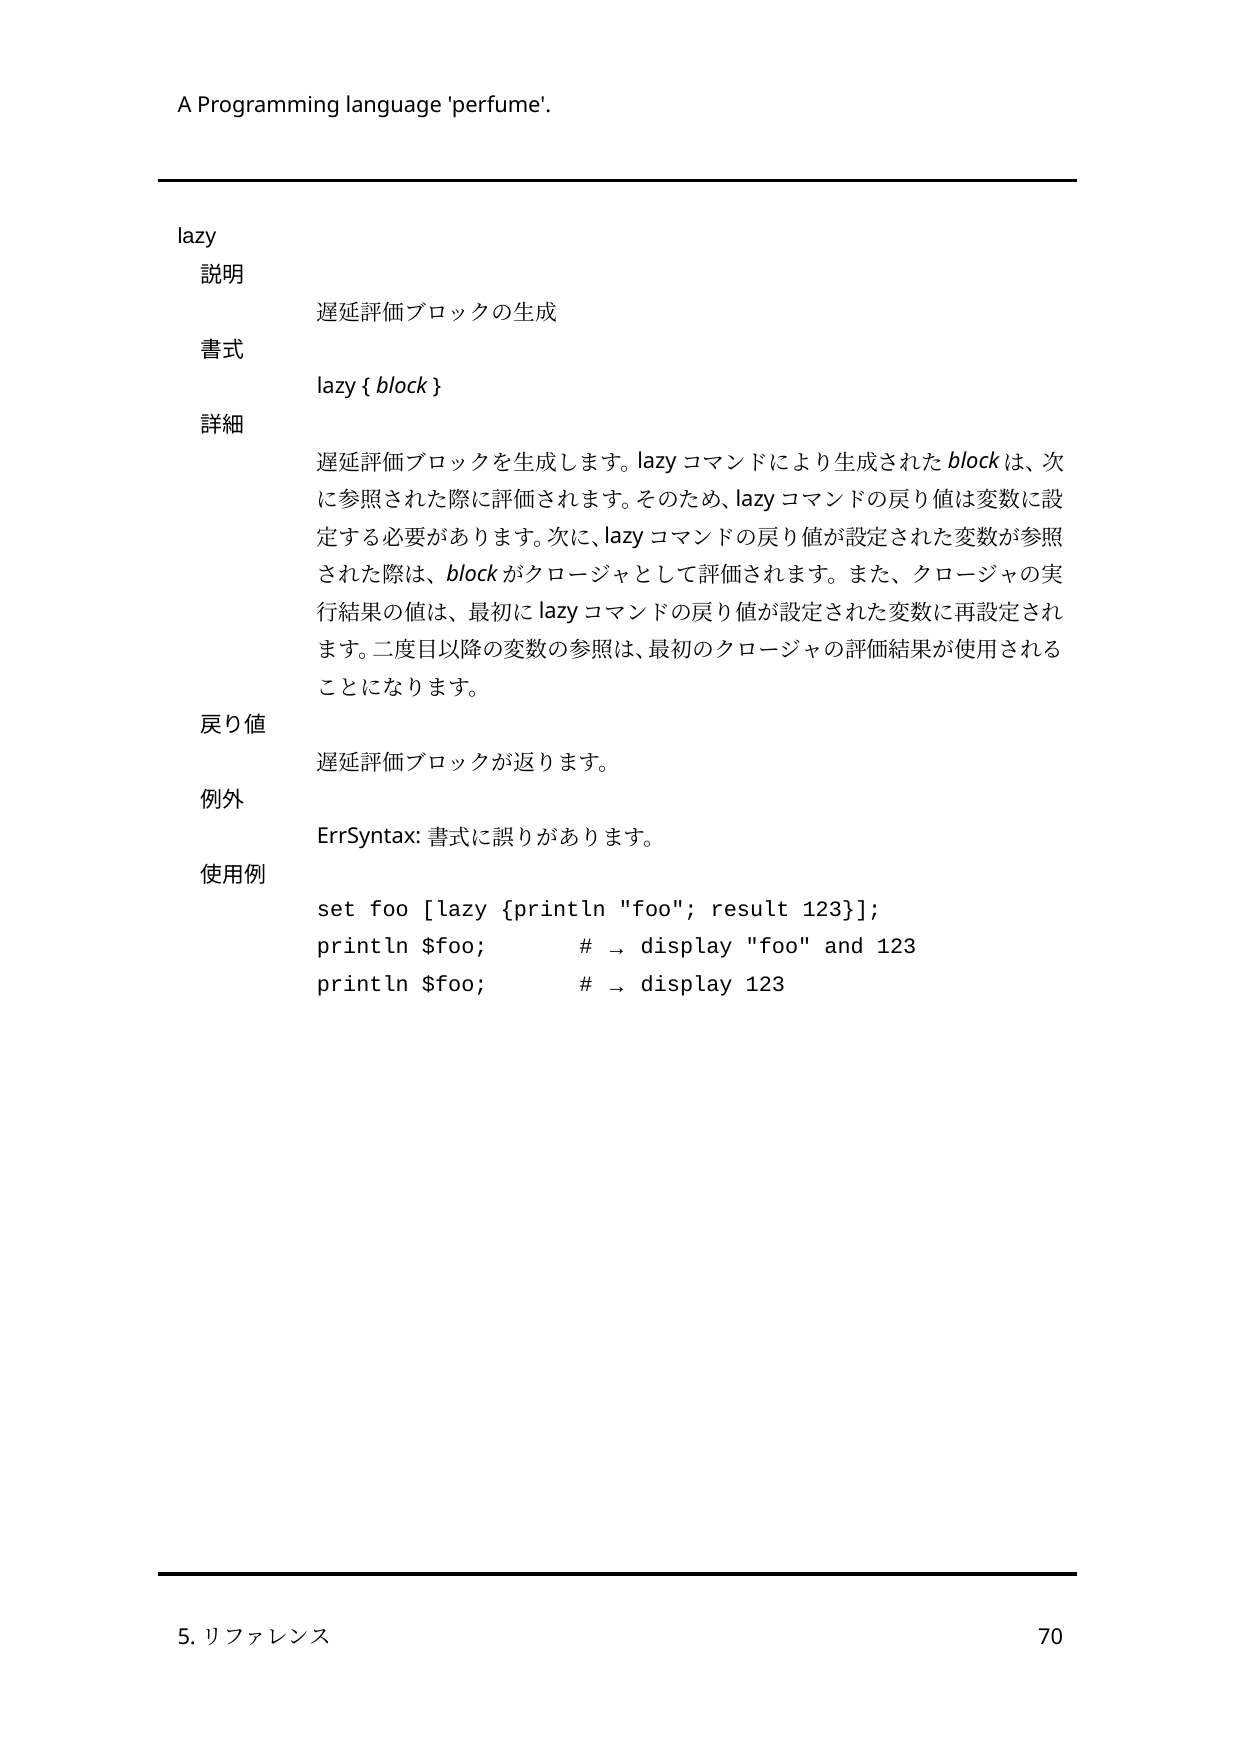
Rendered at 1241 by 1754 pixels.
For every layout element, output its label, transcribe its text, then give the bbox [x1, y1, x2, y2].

table_cell ErrSyntax: 書式に誤りがあります。 [317, 779, 1063, 854]
subtitle lazy [177, 217, 1063, 254]
table_cell lazy { block } [317, 329, 1063, 404]
table_cell set foo [lazy {println "foo"; result 123}]; println $foo; # → display "foo" and 123 println $foo; # → display 123 [317, 854, 1063, 1004]
table_cell 遅延評価ブロックが返ります。 [317, 704, 1063, 779]
table_cell 詳細 [200, 404, 317, 704]
table_cell 書式 [200, 329, 317, 404]
table_cell 戻り値 [200, 704, 317, 779]
table_header 遅延評価ブロックの生成 [317, 254, 1063, 329]
table_header 説明 [200, 254, 317, 329]
table_cell 遅延評価ブロックを生成します。lazyコマンドにより生成されたblockは、次に参照された際に評価されます。そのため、lazyコマンドの戻り値は変数に設定する必要があります。次に、lazyコマンドの戻り値が設定された変数が参照された際は、blockがクロージャとして評価されます。また、クロージャの実行結果の値は、最初にlazyコマンドの戻り値が設定された変数に再設定されます。二度目以降の変数の参照は、最初のクロージャの評価結果が使用されることになります。 [317, 404, 1063, 704]
table_cell 使用例 [200, 854, 317, 1004]
table_cell 例外 [200, 779, 317, 854]
